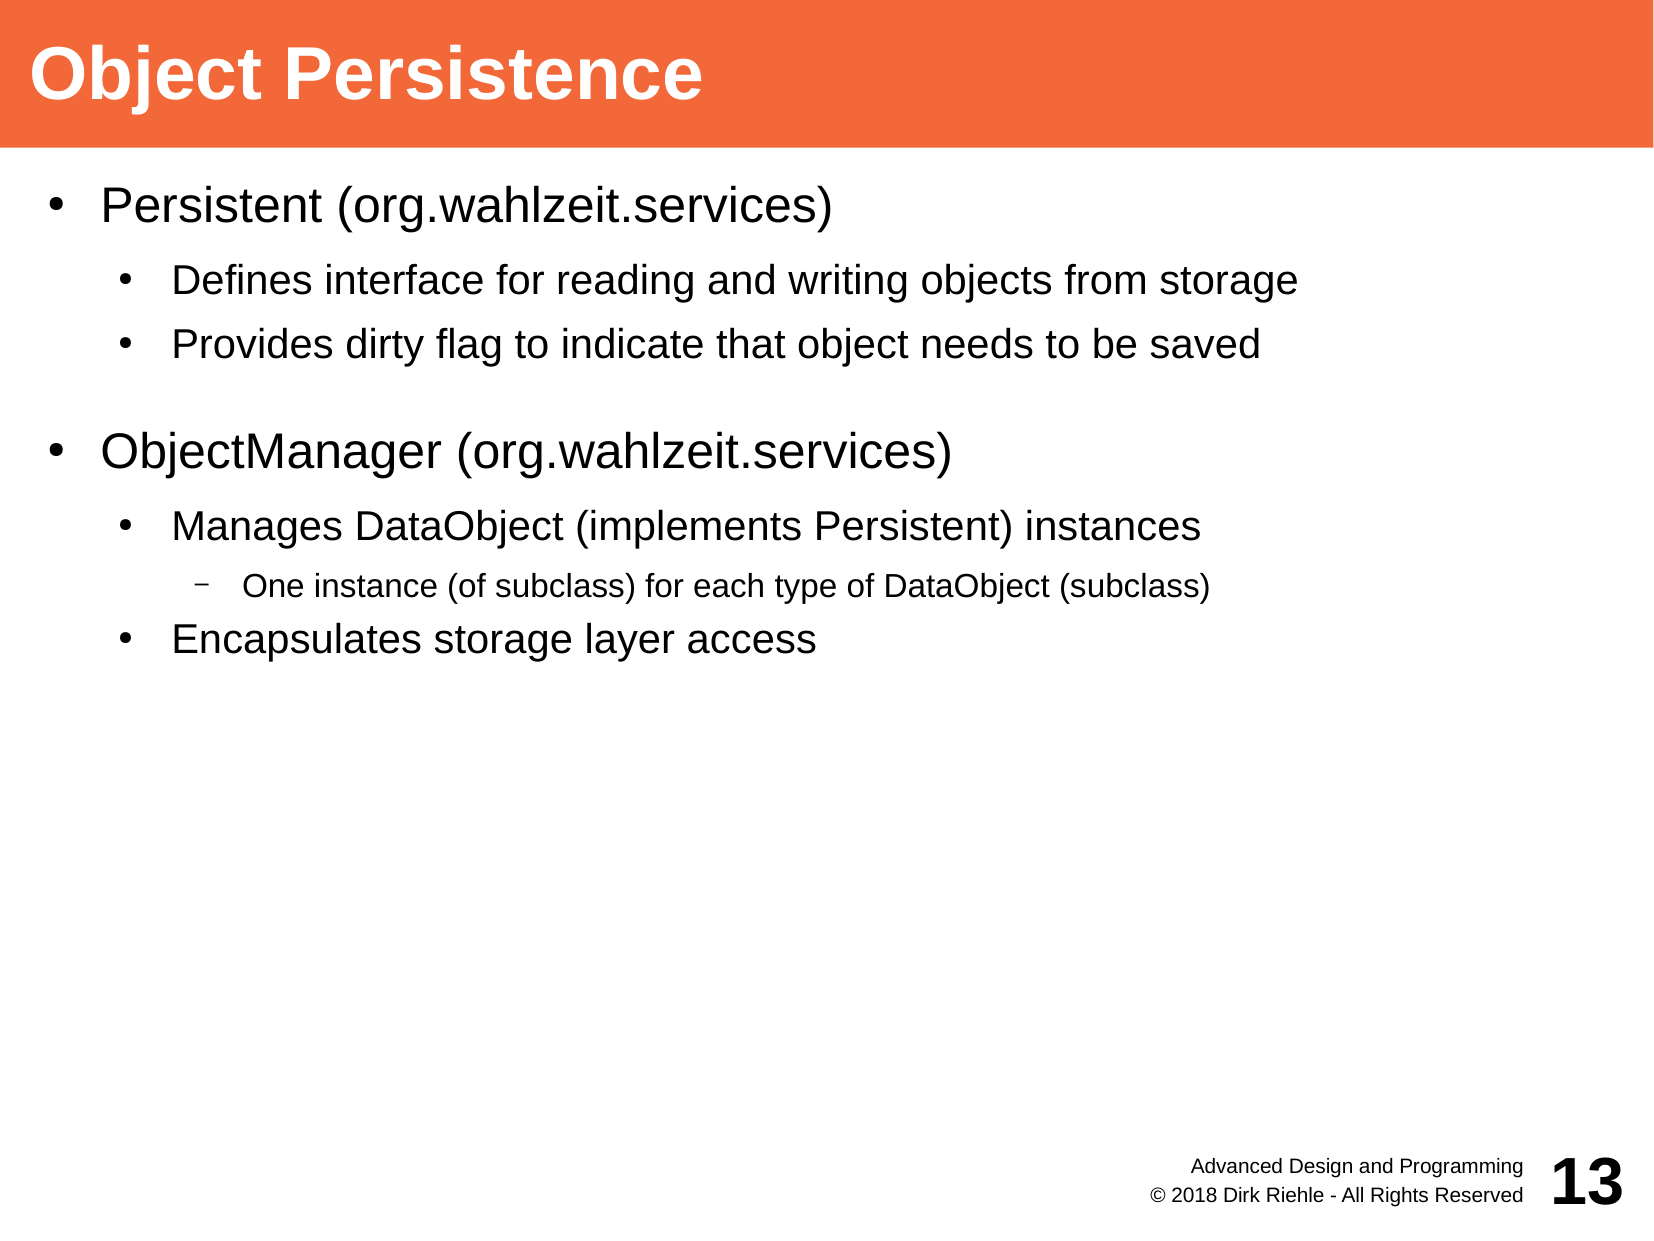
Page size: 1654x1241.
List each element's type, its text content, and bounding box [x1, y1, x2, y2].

list Persistent (org.wahlzeit.services) Defines interface for reading and writing objects from storage Provides dirty flag to indicate that object needs to be saved ObjectManager (org.wahlzeit.services) Manages DataObject (implements Persistent) instances One instance (of subclass) for each type of DataObject (subclass) Encapsulates storage layer access [29, 177, 1625, 1063]
title Object Persistence [0, 0, 1654, 148]
